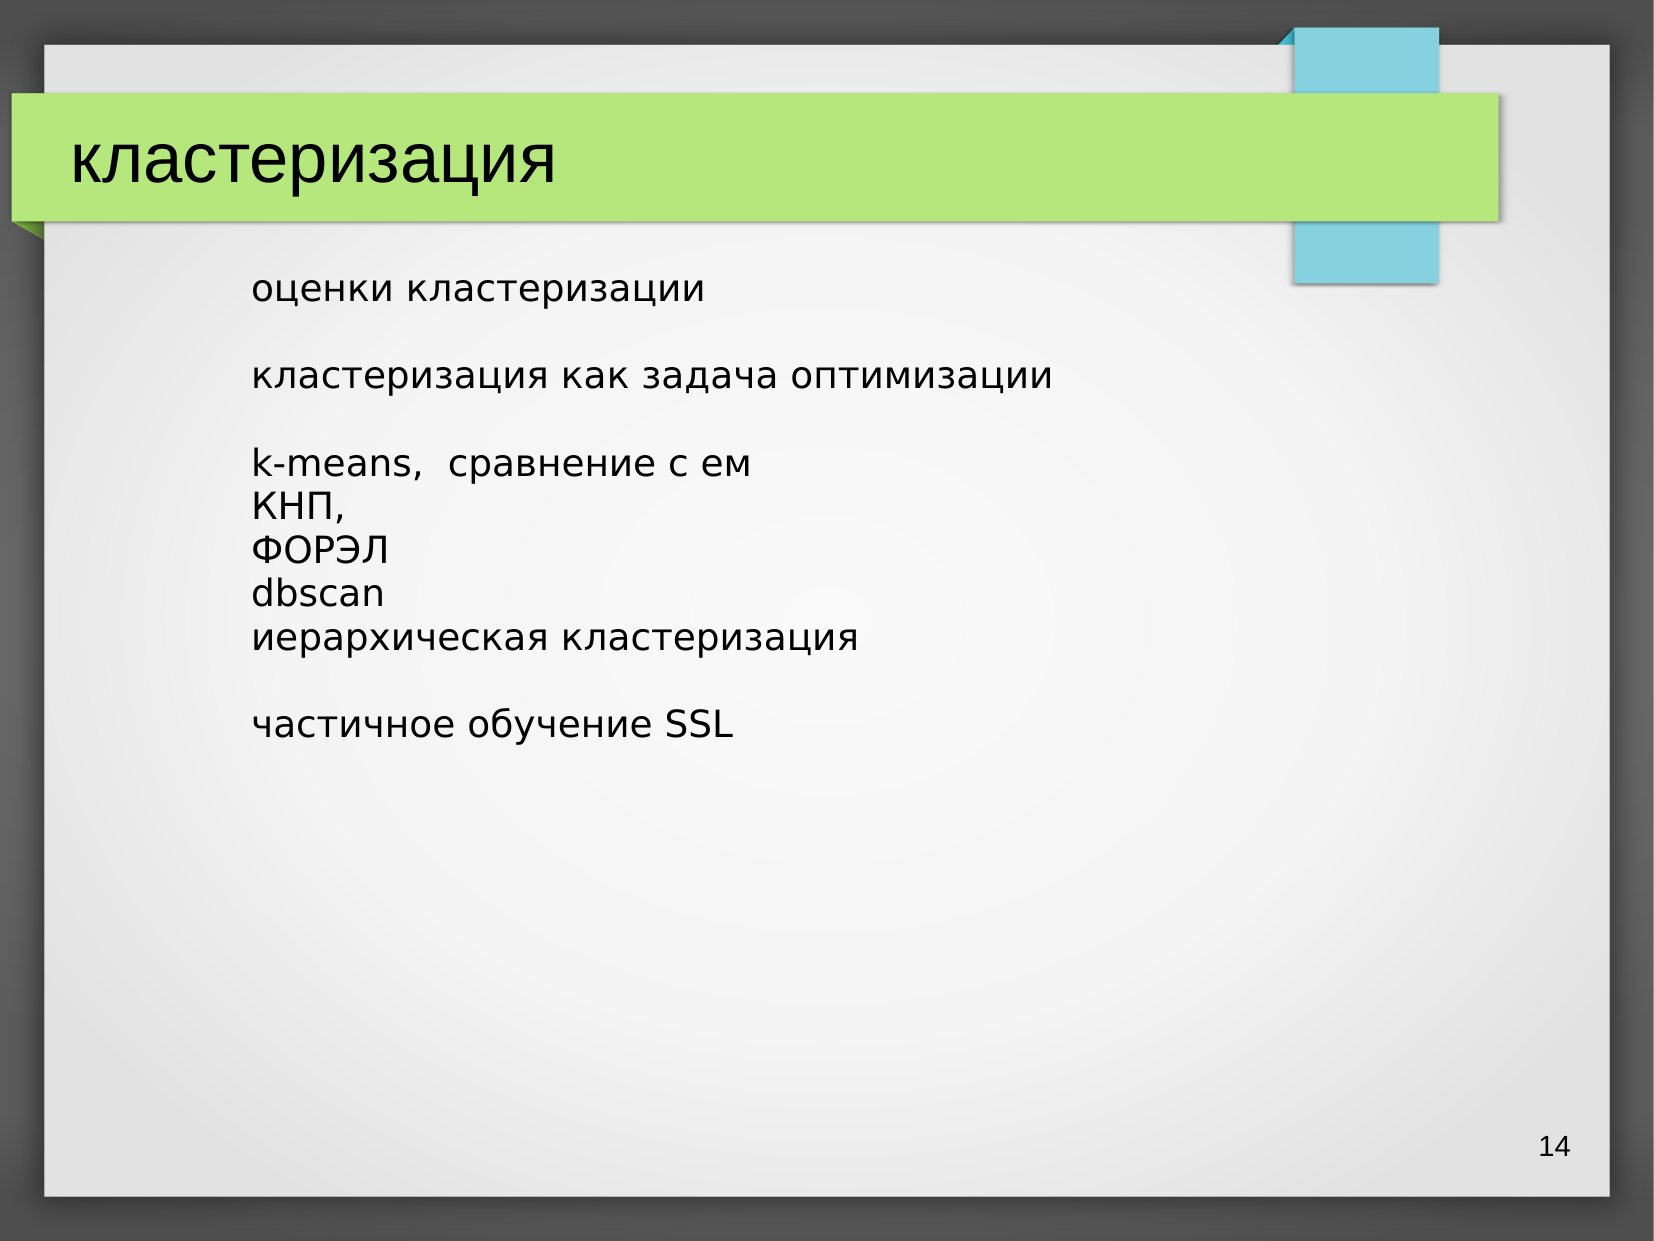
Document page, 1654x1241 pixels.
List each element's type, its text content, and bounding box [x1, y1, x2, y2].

title кластеризация [70, 118, 1205, 199]
text_box оценки кластеризации кластеризация как задача оптимизации k-means, сравнение с ем КНП, ФОРЭЛ dbscan иерархическая кластеризация частичное обучение SSL [236, 259, 1152, 827]
picture [0, 0, 1654, 1241]
